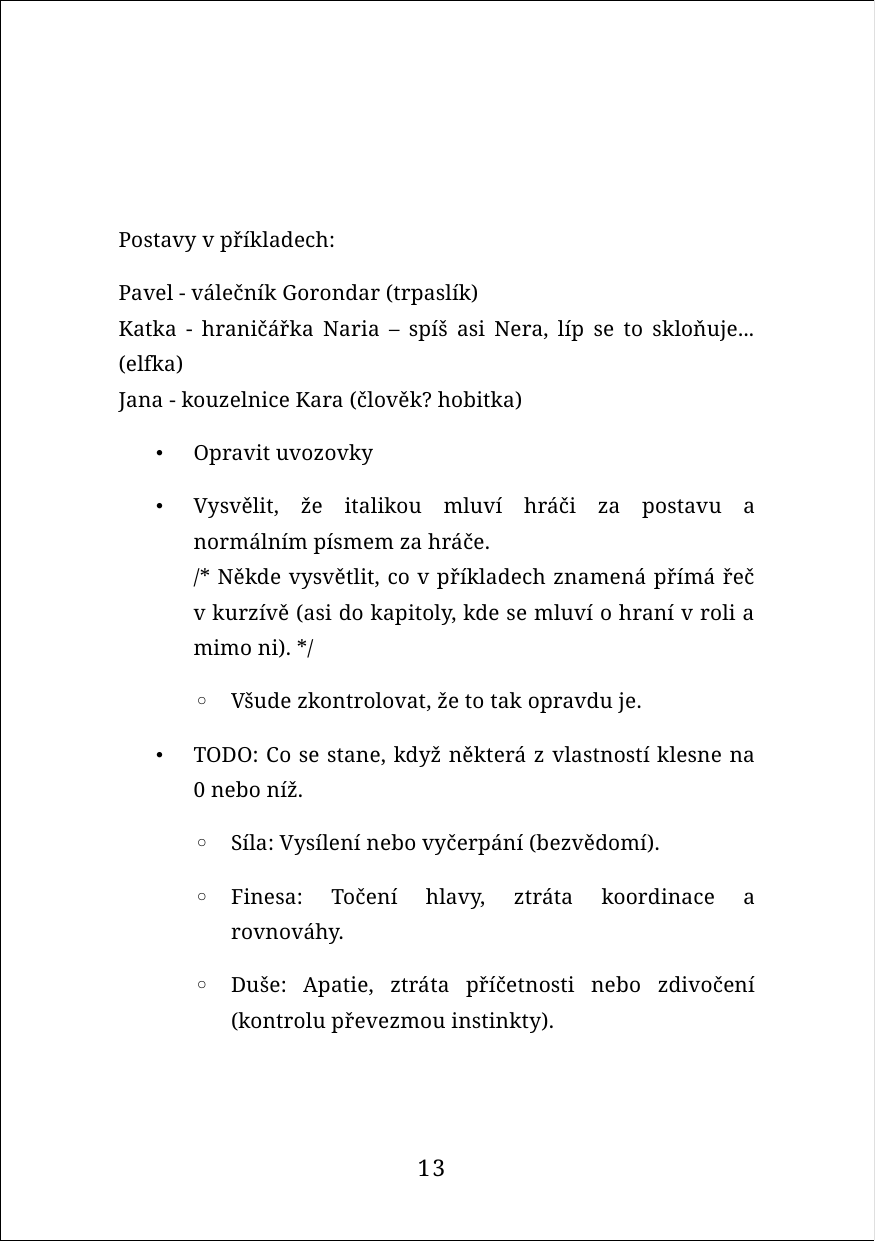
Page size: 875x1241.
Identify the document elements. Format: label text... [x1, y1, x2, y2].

list Finesa: Točení hlavy, ztráta koordinace a rovnováhy. [193, 882, 756, 946]
list Opravit uvozovky [156, 438, 756, 466]
text Pavel - válečník Gorondar (trpaslík) Katka - hraničářka Naria – spíš asi Nera, líp se to skloňuje... (elfka) Jana - kouzelnice Kara (člověk? hobitka) [118, 278, 756, 413]
list Všude zkontrolovat, že to tak opravdu je. [193, 687, 756, 715]
list TODO: Co se stane, když některá z vlastností klesne na 0 nebo níž. [156, 740, 756, 804]
text Postavy v příkladech: [118, 225, 756, 253]
list Duše: Apatie, ztráta příčetnosti nebo zdivočení (kontrolu převezmou instinkty). [193, 971, 756, 1034]
list Vysvělit, že italikou mluví hráči za postavu a normálním písmem za hráče. /* Někde vysvětlit, co v příkladech znamená přímá řeč v kurzívě (asi do kapitoly, kde se mluví o hraní v roli a mimo ni). */ [156, 491, 756, 662]
list Síla: Vysílení nebo vyčerpání (bezvědomí). [193, 828, 756, 857]
